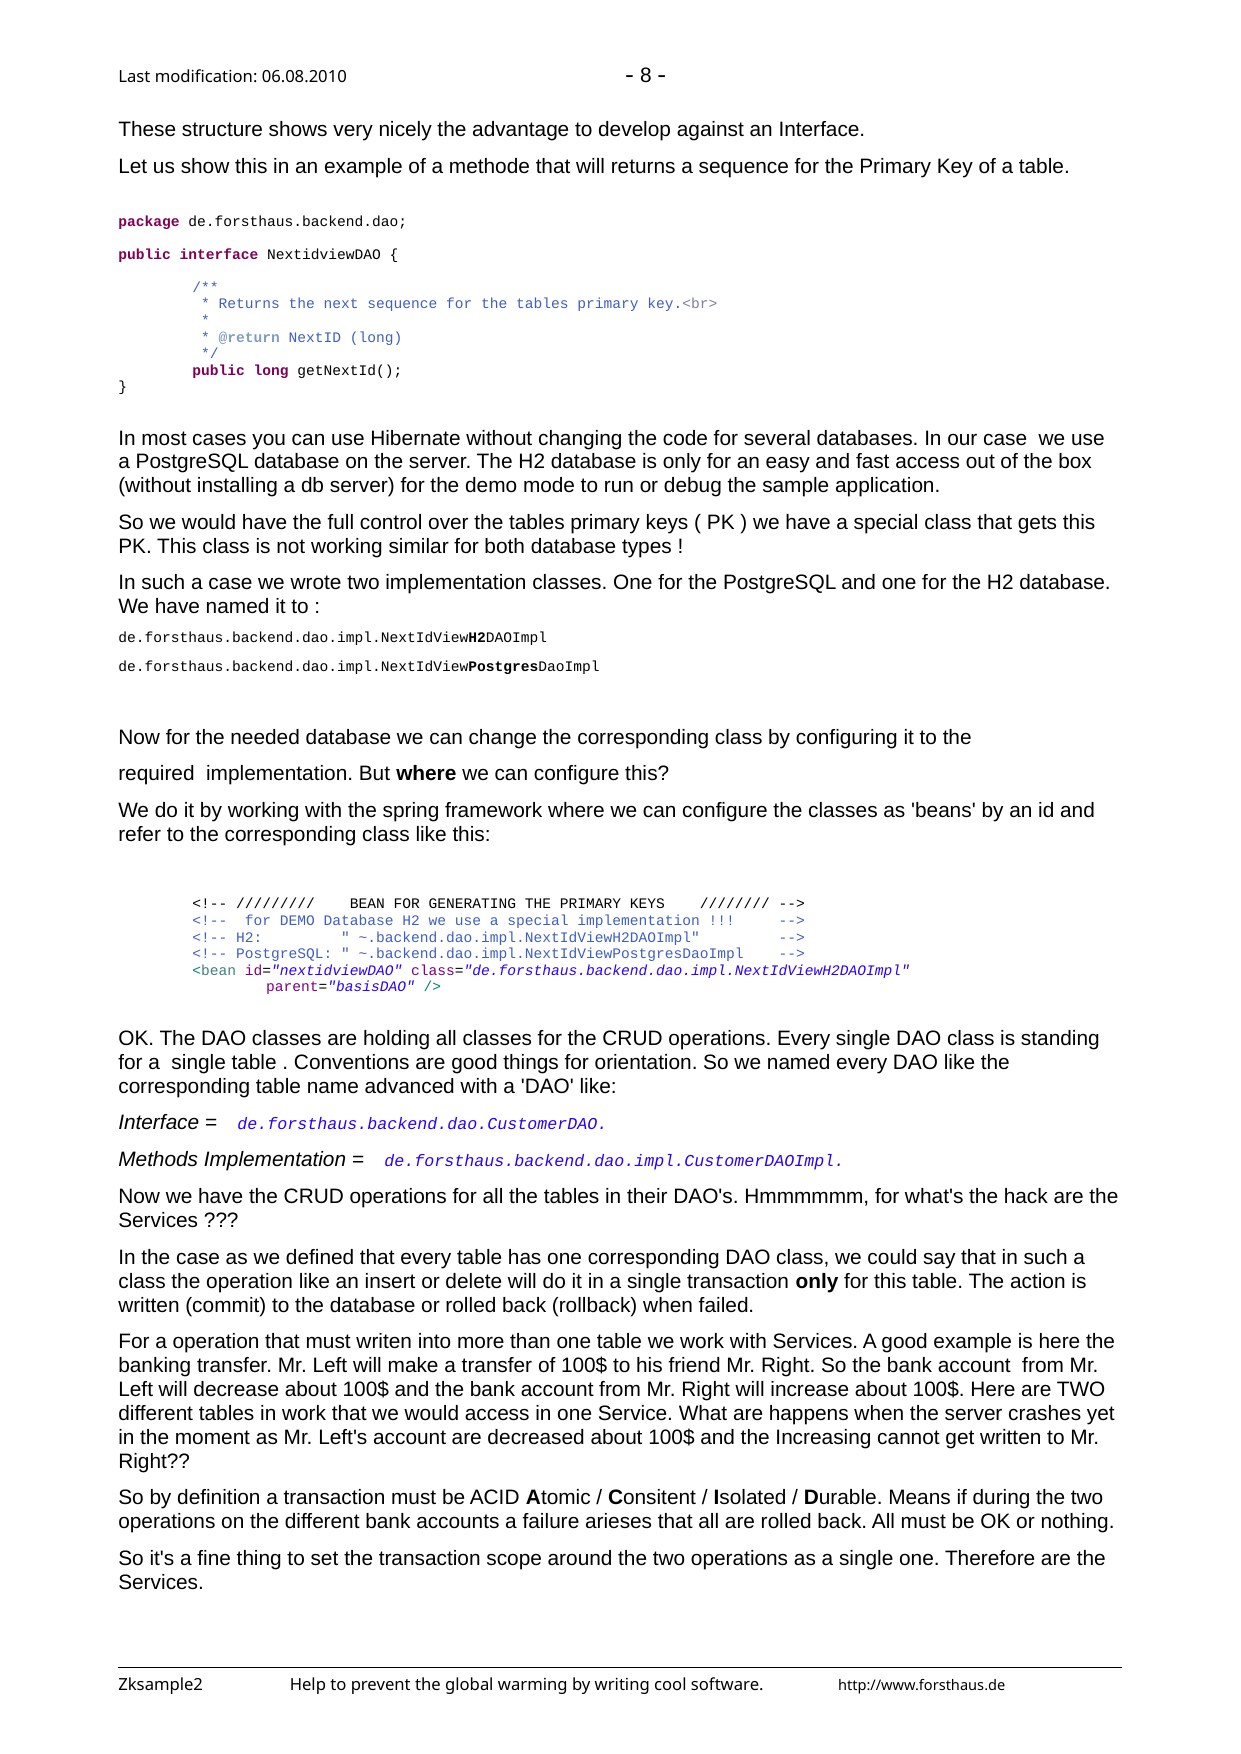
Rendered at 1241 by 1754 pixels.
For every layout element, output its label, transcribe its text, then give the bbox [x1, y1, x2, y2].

text So it's a fine thing to set the transaction scope around the two operations as a single one. Therefore are the Services. [118, 1546, 1122, 1593]
text In most cases you can use Hibernate without changing the code for several databases. In our case we use a PostgreSQL database on the server. The H2 database is only for an easy and fast access out of the box (without installing a db server) for the demo mode to run or debug the sample application. [118, 425, 1122, 497]
text We do it by working with the spring framework where we can configure the classes as 'beans' by an id and refer to the corresponding class like this: [118, 798, 1122, 846]
text <!-- for DEMO Database H2 we use a special implementation !!! --> [118, 913, 1122, 930]
text So by definition a transaction must be ACID Atomic / Consitent / Isolated / Durable. Means if during the two operations on the different bank accounts a failure arieses that all are rolled back. All must be OK or nothing. [118, 1485, 1122, 1533]
text */ [118, 346, 1122, 363]
text <!-- PostgreSQL: " ~.backend.dao.impl.NextIdViewPostgresDaoImpl --> [118, 947, 1122, 963]
text public long getNextId(); [118, 363, 1122, 379]
text /** [118, 280, 1122, 297]
text <!-- H2: " ~.backend.dao.impl.NextIdViewH2DAOImpl" --> [118, 930, 1122, 947]
text So we would have the full control over the tables primary keys ( PK ) we have a special class that gets this PK. This class is not working similar for both database types ! [118, 510, 1122, 558]
text * Returns the next sequence for the tables primary key.<br> [118, 297, 1122, 313]
text <bean id="nextidviewDAO" class="de.forsthaus.backend.dao.impl.NextIdViewH2DAOImpl" [118, 963, 1122, 980]
text For a operation that must writen into more than one table we work with Services. A good example is here the banking transfer. Mr. Left will make a transfer of 100$ to his friend Mr. Right. So the bank account from Mr. Left will decrease about 100$ and the bank account from Mr. Right will increase about 100$. Here are TWO different tables in work that we would access in one Service. What are happens when the server crashes yet in the moment as Mr. Left's account are decreased about 100$ and the Increasing cannot get written to Mr. Right?? [118, 1329, 1122, 1473]
text * [118, 313, 1122, 330]
text Methods Implementation = de.forsthaus.backend.dao.impl.CustomerDAOImpl. [118, 1147, 1122, 1172]
text Interface = de.forsthaus.backend.dao.CustomerDAO. [118, 1110, 1122, 1134]
text In such a case we wrote two implementation classes. One for the PostgreSQL and one for the H2 database. We have named it to : [118, 570, 1122, 618]
text Now for the needed database we can change the corresponding class by configuring it to the [118, 725, 1122, 749]
text In the case as we defined that every table has one corresponding DAO class, we could say that in such a class the operation like an insert or delete will do it in a single transaction only for this table. The action is written (commit) to the database or rolled back (rollback) when failed. [118, 1244, 1122, 1316]
text <!-- ///////// BEAN FOR GENERATING THE PRIMARY KEYS //////// --> [118, 894, 1122, 913]
text Now we have the CRUD operations for all the tables in their DAO's. Hmmmmmm, for what's the hack are the Services ??? [118, 1184, 1122, 1232]
text parent="basisDAO" /> [118, 980, 1122, 996]
text These structure shows very nicely the advantage to develop against an Interface. [118, 117, 1122, 141]
text public interface NextidviewDAO { [118, 247, 1122, 263]
text package de.forsthaus.backend.dao; [118, 214, 1122, 230]
text Let us show this in an example of a methode that will returns a sequence for the Primary Key of a table. [118, 154, 1122, 178]
text OK. The DAO classes are holding all classes for the CRUD operations. Every single DAO class is standing for a single table . Conventions are good things for orientation. So we named every DAO like the corresponding table name advanced with a 'DAO' like: [118, 1026, 1122, 1097]
text de.forsthaus.backend.dao.impl.NextIdViewH2DAOImpl [118, 631, 1122, 647]
text required implementation. But where we can configure this? [118, 761, 1122, 785]
text de.forsthaus.backend.dao.impl.NextIdViewPostgresDaoImpl [118, 659, 1122, 676]
text } [118, 379, 1122, 396]
text * @return NextID (long) [118, 330, 1122, 346]
